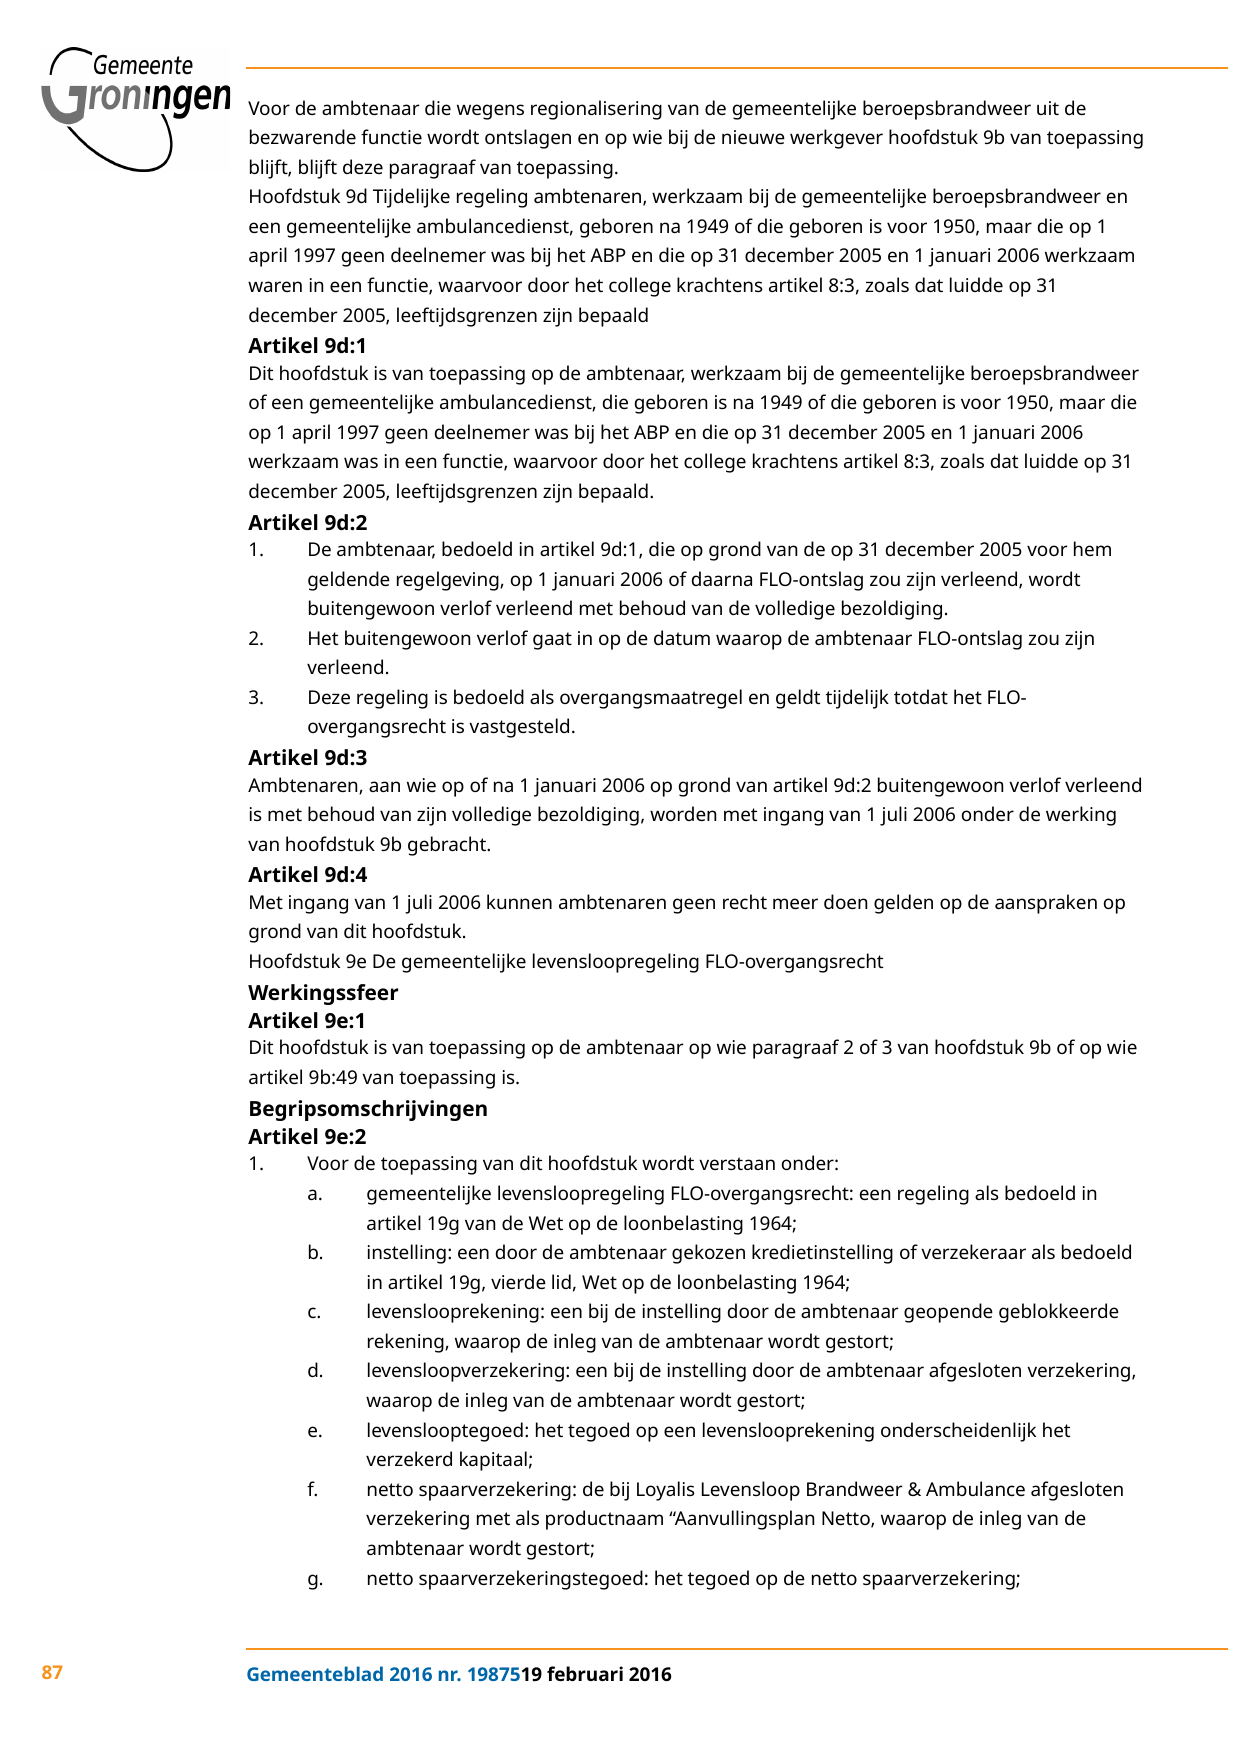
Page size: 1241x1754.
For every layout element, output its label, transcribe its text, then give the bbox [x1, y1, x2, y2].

list netto spaarverzekeringstegoed: het tegoed op de netto spaarverzekering; [307, 1565, 1152, 1591]
list Voor de toepassing van dit hoofdstuk wordt verstaan onder: [248, 1151, 1152, 1176]
text Werkingssfeer [248, 978, 1152, 1006]
text Artikel 9d:2 [248, 508, 1152, 536]
list Het buitengewoon verlof gaat in op de datum waarop de ambtenaar FLO-ontslag zou zijn verleend. [248, 625, 1152, 680]
text Voor de ambtenaar die wegens regionalisering van de gemeentelijke beroepsbrandweer uit de bezwarende functie wordt ontslagen en op wie bij de nieuwe werkgever hoofdstuk 9b van toepassing blijft, blijft deze paragraaf van toepassing. [248, 95, 1152, 180]
text Dit hoofdstuk is van toepassing op de ambtenaar, werkzaam bij de gemeentelijke beroepsbrandweer of een gemeentelijke ambulancedienst, die geboren is na 1949 of die geboren is voor 1950, maar die op 1 april 1997 geen deelnemer was bij het ABP en die op 31 december 2005 en 1 januari 2006 werkzaam was in een functie, waarvoor door het college krachtens artikel 8:3, zoals dat luidde op 31 december 2005, leeftijdsgrenzen zijn bepaald. [248, 360, 1152, 504]
text Artikel 9e:1 [248, 1006, 1152, 1034]
text Artikel 9e:2 [248, 1122, 1152, 1151]
list gemeentelijke levensloopregeling FLO-overgangsrecht: een regeling als bedoeld in artikel 19g van de Wet op de loonbelasting 1964; [307, 1180, 1152, 1236]
text Hoofdstuk 9e De gemeentelijke levensloopregeling FLO-overgangsrecht [248, 948, 1152, 974]
picture [41, 47, 231, 172]
list netto spaarverzekering: de bij Loyalis Levensloop Brandweer & Ambulance afgesloten verzekering met als productnaam “Aanvullingsplan Netto, waarop de inleg van de ambtenaar wordt gestort; [307, 1476, 1152, 1561]
text Begripsomschrijvingen [248, 1094, 1152, 1122]
text Ambtenaren, aan wie op of na 1 januari 2006 op grond van artikel 9d:2 buitengewoon verlof verleend is met behoud van zijn volledige bezoldiging, worden met ingang van 1 juli 2006 onder de werking van hoofdstuk 9b gebracht. [248, 772, 1152, 857]
text Artikel 9d:1 [248, 331, 1152, 360]
text Artikel 9d:4 [248, 861, 1152, 889]
text Artikel 9d:3 [248, 743, 1152, 772]
list Deze regeling is bedoeld als overgangsmaatregel en geldt tijdelijk totdat het FLO-overgangsrecht is vastgesteld. [248, 684, 1152, 739]
text Dit hoofdstuk is van toepassing op de ambtenaar op wie paragraaf 2 of 3 van hoofdstuk 9b of op wie artikel 9b:49 van toepassing is. [248, 1034, 1152, 1090]
text Hoofdstuk 9d Tijdelijke regeling ambtenaren, werkzaam bij de gemeentelijke beroepsbrandweer en een gemeentelijke ambulancedienst, geboren na 1949 of die geboren is voor 1950, maar die op 1 april 1997 geen deelnemer was bij het ABP en die op 31 december 2005 en 1 januari 2006 werkzaam waren in een functie, waarvoor door het college krachtens artikel 8:3, zoals dat luidde op 31 december 2005, leeftijdsgrenzen zijn bepaald [248, 183, 1152, 328]
text Met ingang van 1 juli 2006 kunnen ambtenaren geen recht meer doen gelden op de aanspraken op grond van dit hoofdstuk. [248, 889, 1152, 944]
list De ambtenaar, bedoeld in artikel 9d:1, die op grond van de op 31 december 2005 voor hem geldende regelgeving, op 1 januari 2006 of daarna FLO-ontslag zou zijn verleend, wordt buitengewoon verlof verleend met behoud van de volledige bezoldiging. [248, 536, 1152, 621]
list levensloopverzekering: een bij de instelling door de ambtenaar afgesloten verzekering, waarop de inleg van de ambtenaar wordt gestort; [307, 1358, 1152, 1413]
list levenslooprekening: een bij de instelling door de ambtenaar geopende geblokkeerde rekening, waarop de inleg van de ambtenaar wordt gestort; [307, 1298, 1152, 1354]
list levenslooptegoed: het tegoed op een levenslooprekening onderscheidenlijk het verzekerd kapitaal; [307, 1417, 1152, 1472]
list instelling: een door de ambtenaar gekozen kredietinstelling of verzekeraar als bedoeld in artikel 19g, vierde lid, Wet op de loonbelasting 1964; [307, 1239, 1152, 1295]
